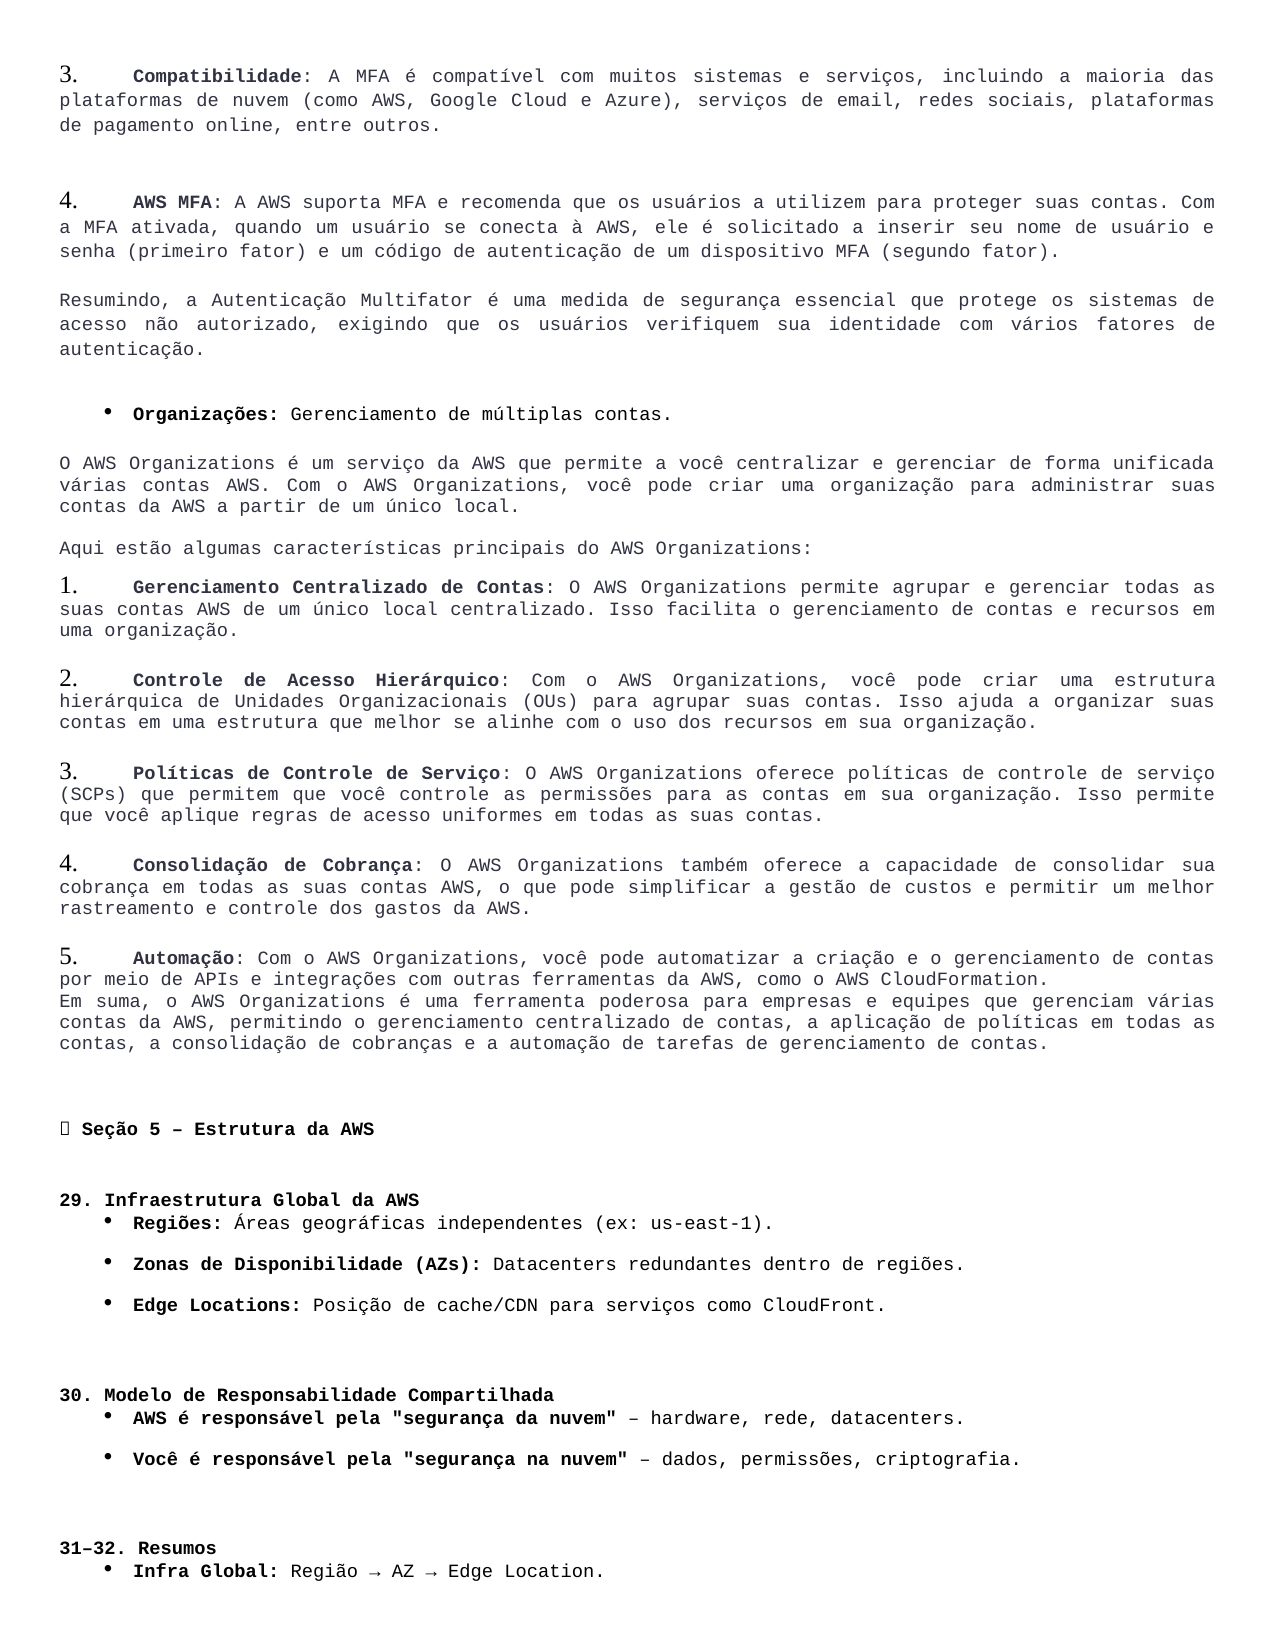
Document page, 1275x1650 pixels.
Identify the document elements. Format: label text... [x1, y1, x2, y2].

list AWS MFA: A AWS suporta MFA e recomenda que os usuários a utilizem para proteger suas contas. Com a MFA ativada, quando um usuário se conecta à AWS, ele é solicitado a inserir seu nome de usuário e senha (primeiro fator) e um código de autenticação de um dispositivo MFA (segundo fator). [59, 186, 1216, 263]
list Controle de Acesso Hierárquico: Com o AWS Organizations, você pode criar uma estrutura hierárquica de Unidades Organizacionais (OUs) para agrupar suas contas. Isso ajuda a organizar suas contas em uma estrutura que melhor se alinhe com o uso dos recursos em sua organização. [59, 663, 1216, 734]
list Consolidação de Cobrança: O AWS Organizations também oferece a capacidade de consolidar sua cobrança em todas as suas contas AWS, o que pode simplificar a gestão de custos e permitir um melhor rastreamento e controle dos gastos da AWS. [59, 848, 1216, 920]
subtitle 29. Infraestrutura Global da AWS [59, 1191, 1216, 1212]
subtitle 30. Modelo de Responsabilidade Compartilhada [59, 1386, 1216, 1407]
text Resumindo, a Autenticação Multifator é uma medida de segurança essencial que protege os sistemas de acesso não autorizado, exigindo que os usuários verifiquem sua identidade com vários fatores de autenticação. [59, 291, 1216, 361]
text Aqui estão algumas características principais do AWS Organizations: [59, 539, 1216, 560]
list Organizações: Gerenciamento de múltiplas contas. [103, 403, 1216, 426]
list Automação: Com o AWS Organizations, você pode automatizar a criação e o gerenciamento de contas por meio de APIs e integrações com outras ferramentas da AWS, como o AWS CloudFormation. [59, 941, 1216, 991]
list Você é responsável pela "segurança na nuvem" – dados, permissões, criptografia. [103, 1448, 1216, 1471]
list AWS é responsável pela "segurança da nuvem" – hardware, rede, datacenters. [103, 1407, 1216, 1430]
list Zonas de Disponibilidade (AZs): Datacenters redundantes dentro de regiões. [103, 1253, 1216, 1276]
list Compatibilidade: A MFA é compatível com muitos sistemas e serviços, incluindo a maioria das plataformas de nuvem (como AWS, Google Cloud e Azure), serviços de email, redes sociais, plataformas de pagamento online, entre outros. [59, 59, 1216, 137]
list Regiões: Áreas geográficas independentes (ex: us-east-1). [103, 1212, 1216, 1235]
subtitle 31–32. Resumos [59, 1539, 1216, 1560]
text Em suma, o AWS Organizations é uma ferramenta poderosa para empresas e equipes que gerenciam várias contas da AWS, permitindo o gerenciamento centralizado de contas, a aplicação de políticas em todas as contas, a consolidação de cobranças e a automação de tarefas de gerenciamento de contas. [59, 991, 1216, 1055]
list Gerenciamento Centralizado de Contas: O AWS Organizations permite agrupar e gerenciar todas as suas contas AWS de um único local centralizado. Isso facilita o gerenciamento de contas e recursos em uma organização. [59, 570, 1216, 642]
list Edge Locations: Posição de cache/CDN para serviços como CloudFront. [103, 1294, 1216, 1317]
text O AWS Organizations é um serviço da AWS que permite a você centralizar e gerenciar de forma unificada várias contas AWS. Com o AWS Organizations, você pode criar uma organização para administrar suas contas da AWS a partir de um único local. [59, 454, 1216, 518]
subtitle ✅ Seção 5 – Estrutura da AWS [59, 1115, 1216, 1141]
list Infra Global: Região → AZ → Edge Location. [103, 1560, 1216, 1583]
list Políticas de Controle de Serviço: O AWS Organizations oferece políticas de controle de serviço (SCPs) que permitem que você controle as permissões para as contas em sua organização. Isso permite que você aplique regras de acesso uniformes em todas as suas contas. [59, 756, 1216, 827]
